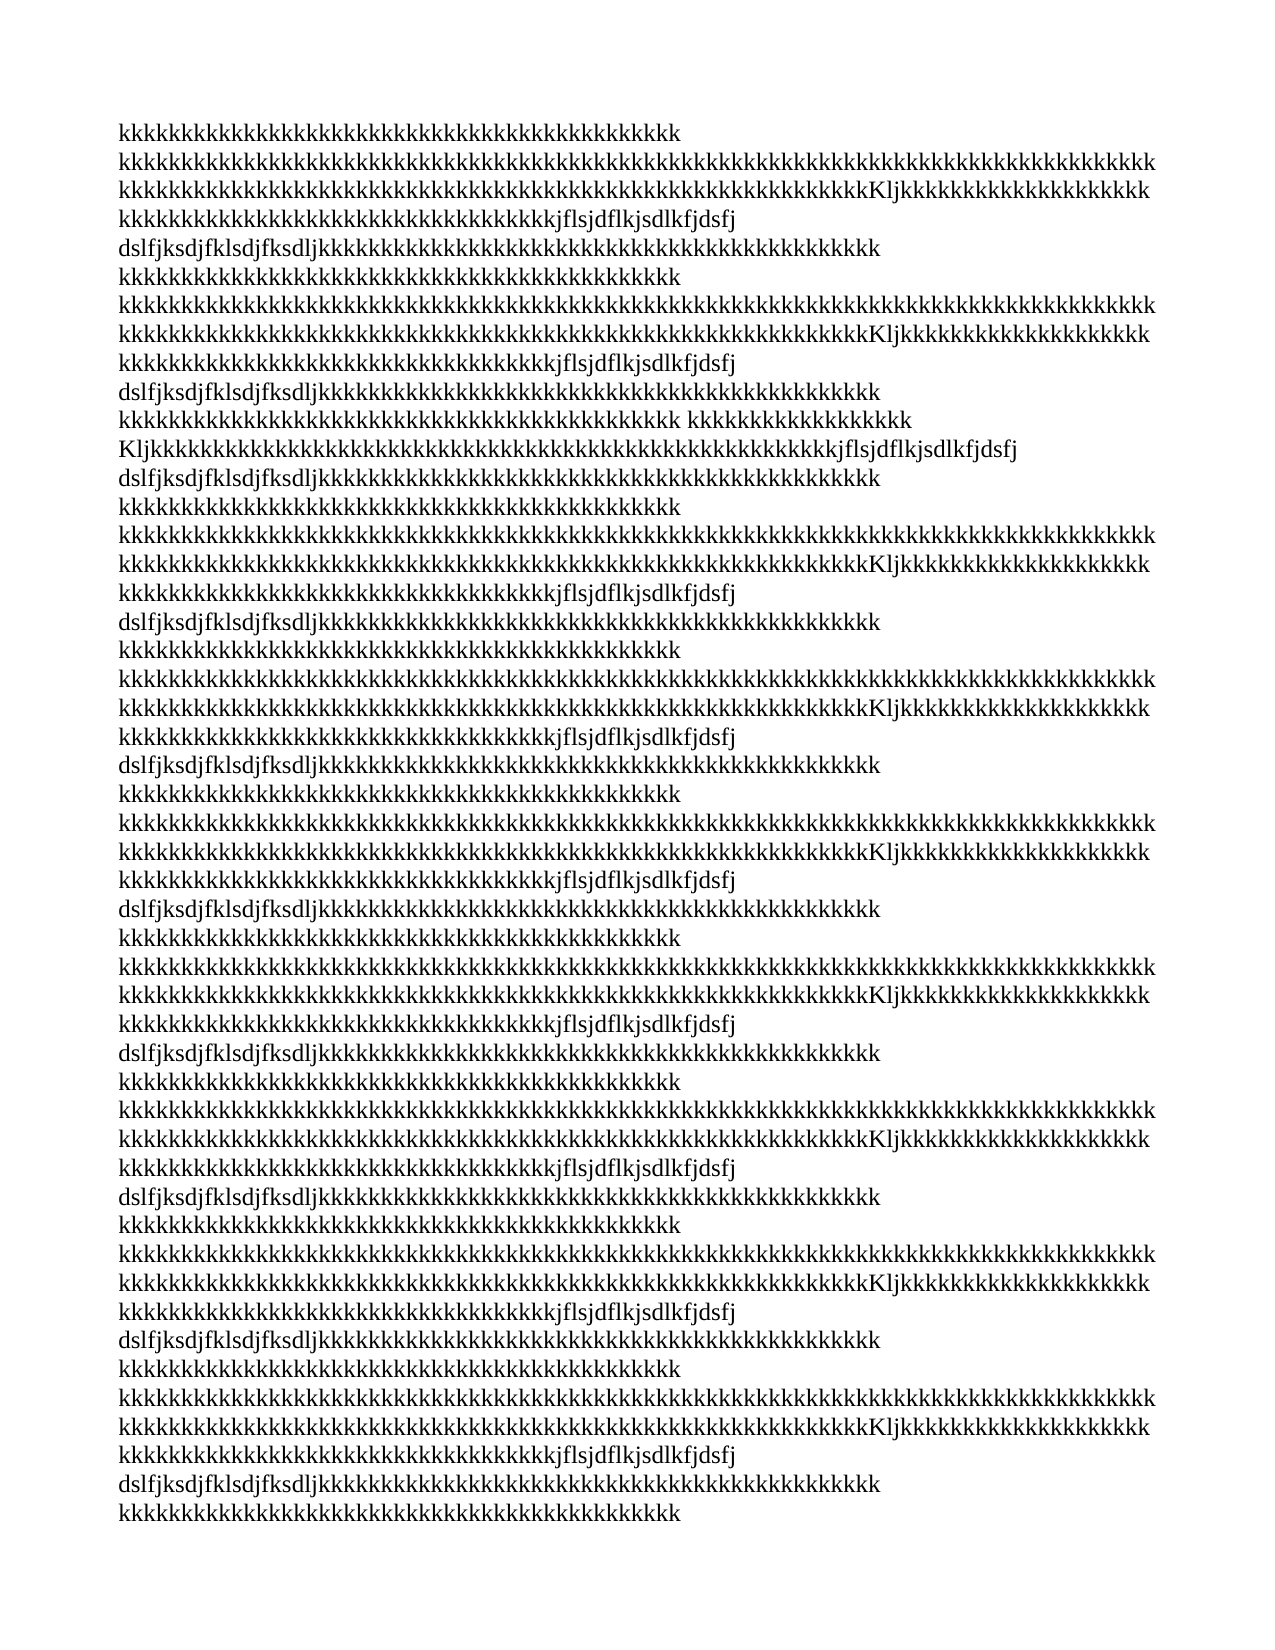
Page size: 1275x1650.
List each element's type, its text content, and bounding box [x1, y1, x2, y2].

text kkkkkkkkkkkkkkkkkkkkkkkkkkkkkkkkkkkkkkkkkkkkk kkkkkkkkkkkkkkkkkkkkkkkkkkkkkkkkkkkkkkkkkkkkkkkkkkkkkkkkkkkkkkkkkkkkkkkkkkkkkkkkkkkkkkkkkkkkkkkkkkkkkkkkkkkkkkkkkkkkkkkkkkkkkkkkkkkkkkkkkkkkkkkKljkkkkkkkkkkkkkkkkkkkkkkkkkkkkkkkkkkkkkkkkkkkkkkkkkkkkkkkjflsjdflkjsdlkfjdsfj dslfjksdjfklsdjfksdljkkkkkkkkkkkkkkkkkkkkkkkkkkkkkkkkkkkkkkkkkkkkk kkkkkkkkkkkkkkkkkkkkkkkkkkkkkkkkkkkkkkkkkkkkk kkkkkkkkkkkkkkkkkkkkkkkkkkkkkkkkkkkkkkkkkkkkkkkkkkkkkkkkkkkkkkkkkkkkkkkkkkkkkkkkkkkkkkkkkkkkkkkkkkkkkkkkkkkkkkkkkkkkkkkkkkkkkkkkkkkkkkkkkkkkkkkKljkkkkkkkkkkkkkkkkkkkkkkkkkkkkkkkkkkkkkkkkkkkkkkkkkkkkkkkjflsjdflkjsdlkfjdsfj dslfjksdjfklsdjfksdljkkkkkkkkkkkkkkkkkkkkkkkkkkkkkkkkkkkkkkkkkkkkk kkkkkkkkkkkkkkkkkkkkkkkkkkkkkkkkkkkkkkkkkkkkk kkkkkkkkkkkkkkkkkk [118, 118, 1157, 434]
text Kljkkkkkkkkkkkkkkkkkkkkkkkkkkkkkkkkkkkkkkkkkkkkkkkkkkkkkkkjflsjdflkjsdlkfjdsfj dslfjksdjfklsdjfksdljkkkkkkkkkkkkkkkkkkkkkkkkkkkkkkkkkkkkkkkkkkkkk kkkkkkkkkkkkkkkkkkkkkkkkkkkkkkkkkkkkkkkkkkkkk kkkkkkkkkkkkkkkkkkkkkkkkkkkkkkkkkkkkkkkkkkkkkkkkkkkkkkkkkkkkkkkkkkkkkkkkkkkkkkkkkkkkkkkkkkkkkkkkkkkkkkkkkkkkkkkkkkkkkkkkkkkkkkkkkkkkkkkkkkkkkkkKljkkkkkkkkkkkkkkkkkkkkkkkkkkkkkkkkkkkkkkkkkkkkkkkkkkkkkkkjflsjdflkjsdlkfjdsfj dslfjksdjfklsdjfksdljkkkkkkkkkkkkkkkkkkkkkkkkkkkkkkkkkkkkkkkkkkkkk kkkkkkkkkkkkkkkkkkkkkkkkkkkkkkkkkkkkkkkkkkkkk kkkkkkkkkkkkkkkkkkkkkkkkkkkkkkkkkkkkkkkkkkkkkkkkkkkkkkkkkkkkkkkkkkkkkkkkkkkkkkkkkkkkkkkkkkkkkkkkkkkkkkkkkkkkkkkkkkkkkkkkkkkkkkkkkkkkkkkkkkkkkkkKljkkkkkkkkkkkkkkkkkkkkkkkkkkkkkkkkkkkkkkkkkkkkkkkkkkkkkkkjflsjdflkjsdlkfjdsfj dslfjksdjfklsdjfksdljkkkkkkkkkkkkkkkkkkkkkkkkkkkkkkkkkkkkkkkkkkkkk kkkkkkkkkkkkkkkkkkkkkkkkkkkkkkkkkkkkkkkkkkkkk kkkkkkkkkkkkkkkkkkkkkkkkkkkkkkkkkkkkkkkkkkkkkkkkkkkkkkkkkkkkkkkkkkkkkkkkkkkkkkkkkkkkkkkkkkkkkkkkkkkkkkkkkkkkkkkkkkkkkkkkkkkkkkkkkkkkkkkkkkkkkkkKljkkkkkkkkkkkkkkkkkkkkkkkkkkkkkkkkkkkkkkkkkkkkkkkkkkkkkkkjflsjdflkjsdlkfjdsfj dslfjksdjfklsdjfksdljkkkkkkkkkkkkkkkkkkkkkkkkkkkkkkkkkkkkkkkkkkkkk kkkkkkkkkkkkkkkkkkkkkkkkkkkkkkkkkkkkkkkkkkkkk kkkkkkkkkkkkkkkkkkkkkkkkkkkkkkkkkkkkkkkkkkkkkkkkkkkkkkkkkkkkkkkkkkkkkkkkkkkkkkkkkkkkkkkkkkkkkkkkkkkkkkkkkkkkkkkkkkkkkkkkkkkkkkkkkkkkkkkkkkkkkkkKljkkkkkkkkkkkkkkkkkkkkkkkkkkkkkkkkkkkkkkkkkkkkkkkkkkkkkkkjflsjdflkjsdlkfjdsfj dslfjksdjfklsdjfksdljkkkkkkkkkkkkkkkkkkkkkkkkkkkkkkkkkkkkkkkkkkkkk kkkkkkkkkkkkkkkkkkkkkkkkkkkkkkkkkkkkkkkkkkkkk kkkkkkkkkkkkkkkkkkkkkkkkkkkkkkkkkkkkkkkkkkkkkkkkkkkkkkkkkkkkkkkkkkkkkkkkkkkkkkkkkkkkkkkkkkkkkkkkkkkkkkkkkkkkkkkkkkkkkkkkkkkkkkkkkkkkkkkkkkkkkkkKljkkkkkkkkkkkkkkkkkkkkkkkkkkkkkkkkkkkkkkkkkkkkkkkkkkkkkkkjflsjdflkjsdlkfjdsfj dslfjksdjfklsdjfksdljkkkkkkkkkkkkkkkkkkkkkkkkkkkkkkkkkkkkkkkkkkkkk kkkkkkkkkkkkkkkkkkkkkkkkkkkkkkkkkkkkkkkkkkkkk kkkkkkkkkkkkkkkkkkkkkkkkkkkkkkkkkkkkkkkkkkkkkkkkkkkkkkkkkkkkkkkkkkkkkkkkkkkkkkkkkkkkkkkkkkkkkkkkkkkkkkkkkkkkkkkkkkkkkkkkkkkkkkkkkkkkkkkkkkkkkkkKljkkkkkkkkkkkkkkkkkkkkkkkkkkkkkkkkkkkkkkkkkkkkkkkkkkkkkkkjflsjdflkjsdlkfjdsfj dslfjksdjfklsdjfksdljkkkkkkkkkkkkkkkkkkkkkkkkkkkkkkkkkkkkkkkkkkkkk kkkkkkkkkkkkkkkkkkkkkkkkkkkkkkkkkkkkkkkkkkkkk kkkkkkkkkkkkkkkkkkkkkkkkkkkkkkkkkkkkkkkkkkkkkkkkkkkkkkkkkkkkkkkkkkkkkkkkkkkkkkkkkkkkkkkkkkkkkkkkkkkkkkkkkkkkkkkkkkkkkkkkkkkkkkkkkkkkkkkkkkkkkkkKljkkkkkkkkkkkkkkkkkkkkkkkkkkkkkkkkkkkkkkkkkkkkkkkkkkkkkkkjflsjdflkjsdlkfjdsfj dslfjksdjfklsdjfksdljkkkkkkkkkkkkkkkkkkkkkkkkkkkkkkkkkkkkkkkkkkkkk kkkkkkkkkkkkkkkkkkkkkkkkkkkkkkkkkkkkkkkkkkkkk [118, 434, 1157, 1527]
